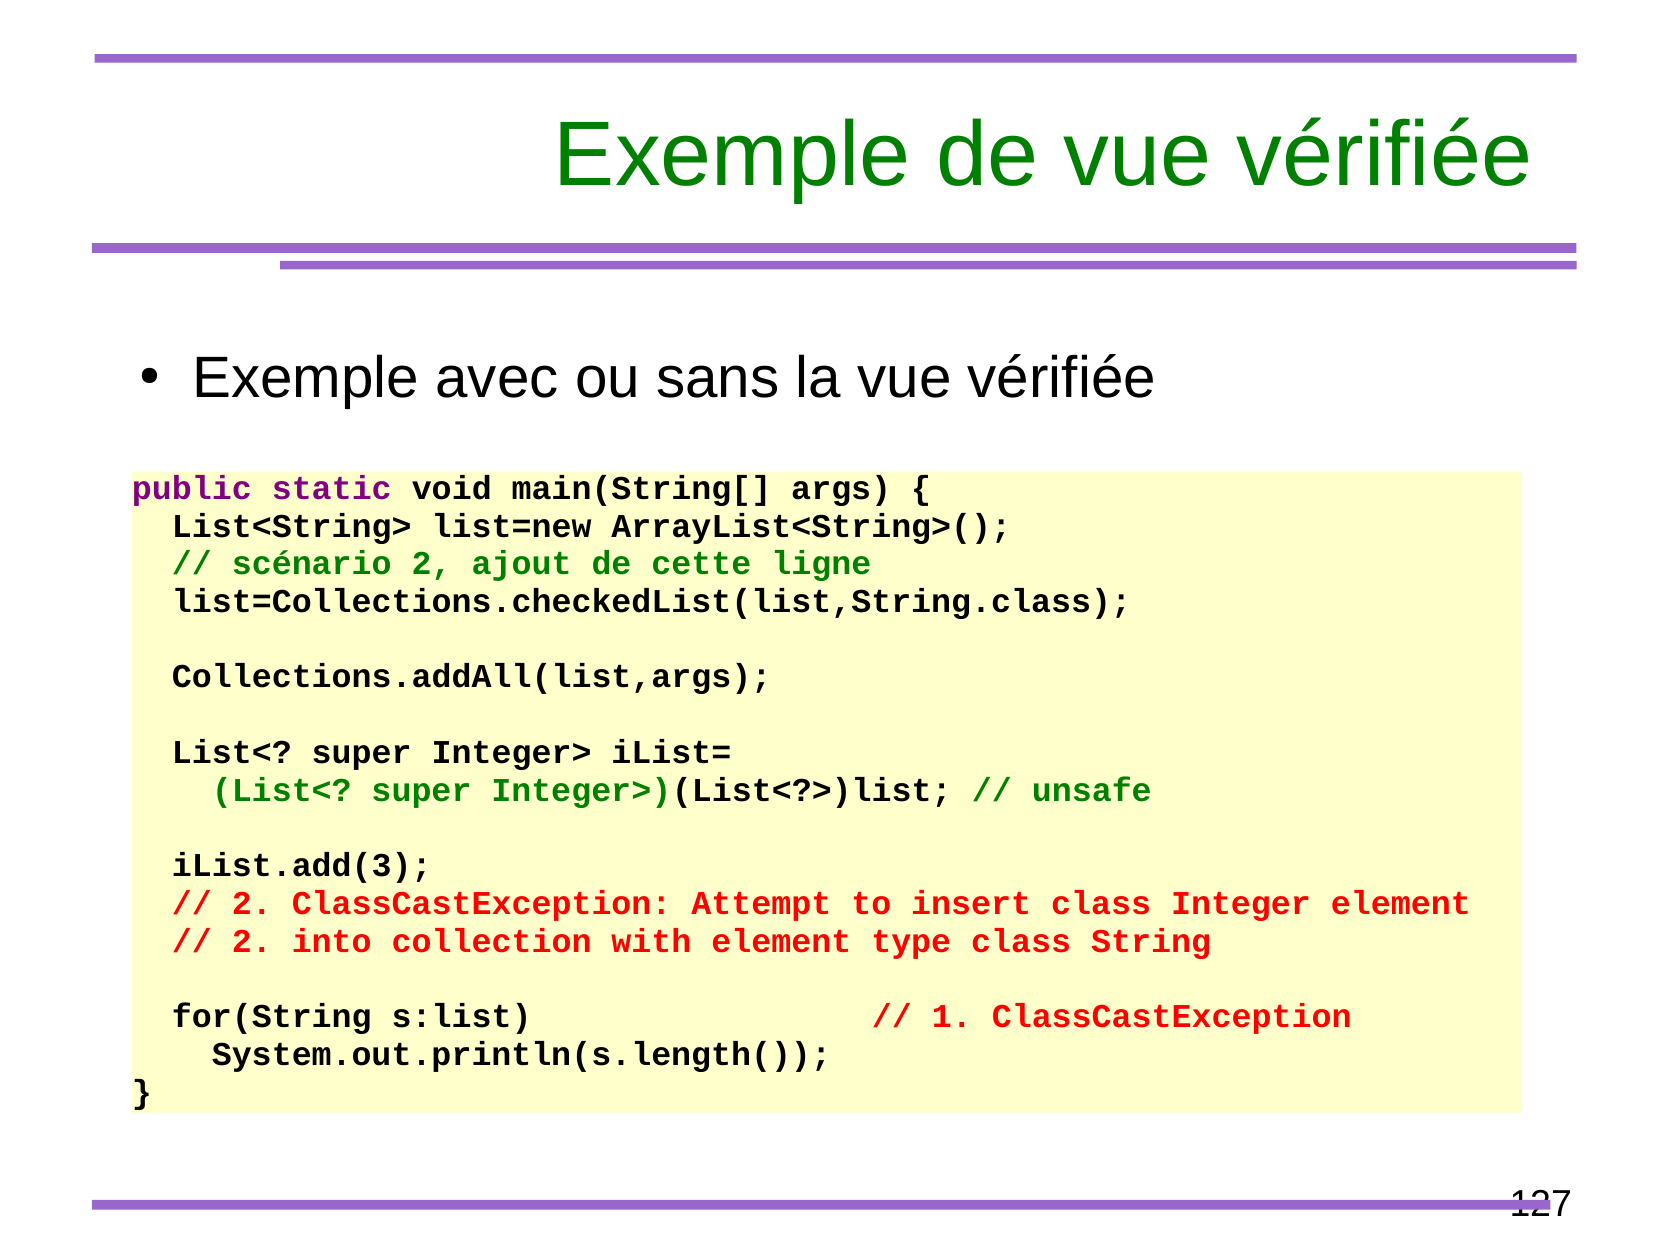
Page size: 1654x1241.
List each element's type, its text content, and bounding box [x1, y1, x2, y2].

title Exemple de vue vérifiée [121, 49, 1534, 257]
list Exemple avec ou sans la vue vérifiée [121, 344, 1534, 1127]
text_box public static void main(String[] args) { List<String> list=new ArrayList<String>(); // scénario 2, ajout de cette ligne list=Collections.checkedList(list,String.class); Collections.addAll(list,args); List<? super Integer> iList= (List<? super Integer>)(List<?>)list; // unsafe iList.add(3); // 2. ClassCastException: Attempt to insert class Integer element // 2. into collection with element type class String for(String s:list) // 1. ClassCastException System.out.println(s.length()); } [131, 471, 1522, 1114]
